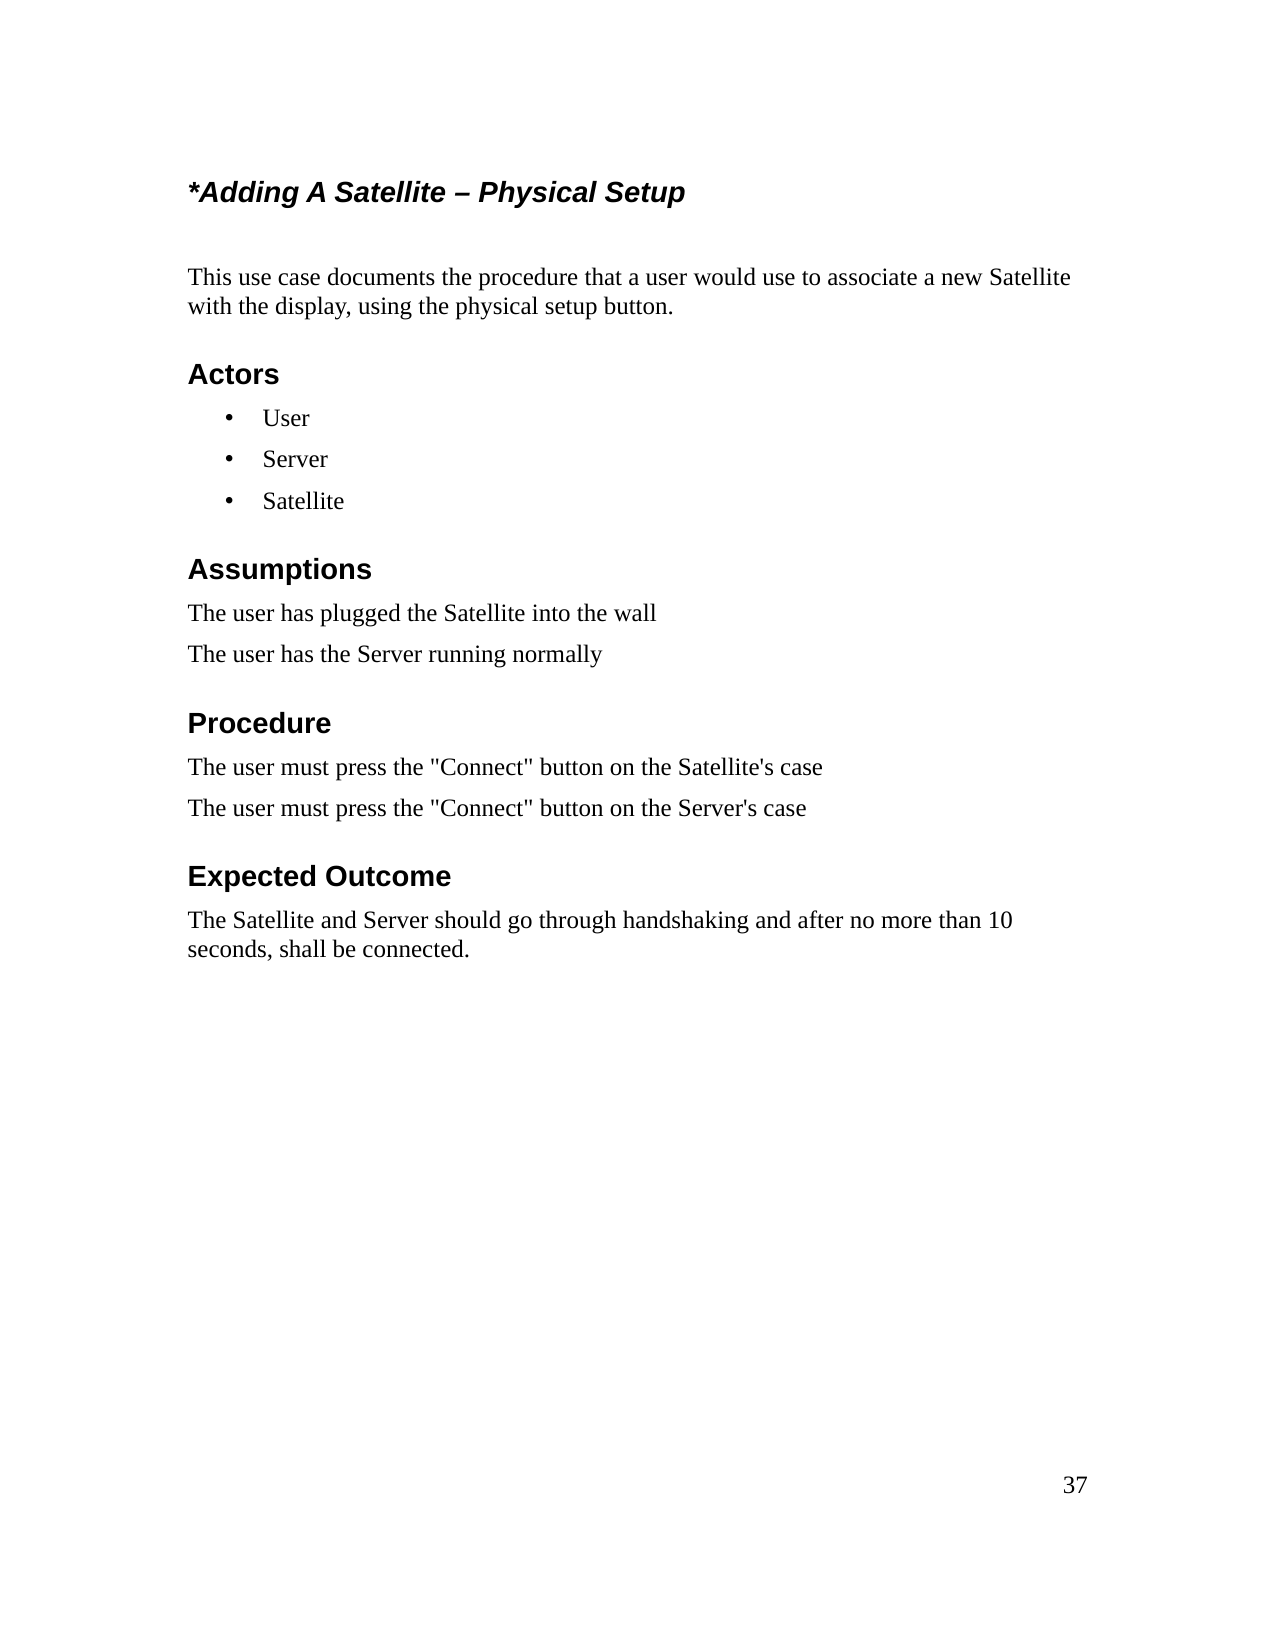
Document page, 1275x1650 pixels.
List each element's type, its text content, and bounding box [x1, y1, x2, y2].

list Server [225, 444, 1087, 473]
text This use case documents the procedure that a user would use to associate a new Satellite with the display, using the physical setup button. [187, 262, 1087, 320]
subtitle Actors [187, 357, 1087, 391]
text The Satellite and Server should go through handshaking and after no more than 10 seconds, shall be connected. [187, 905, 1087, 963]
text The user must press the "Connect" button on the Server's case [187, 793, 1087, 822]
subtitle Expected Outcome [187, 859, 1087, 893]
list User [225, 403, 1087, 432]
subtitle Procedure [187, 706, 1087, 739]
list Satellite [225, 486, 1087, 514]
subtitle *Adding A Satellite – Physical Setup [187, 175, 1087, 208]
subtitle Assumptions [187, 552, 1087, 586]
text The user has the Server running normally [187, 639, 1087, 668]
text The user has plugged the Satellite into the wall [187, 598, 1087, 627]
text The user must press the "Connect" button on the Satellite's case [187, 752, 1087, 780]
